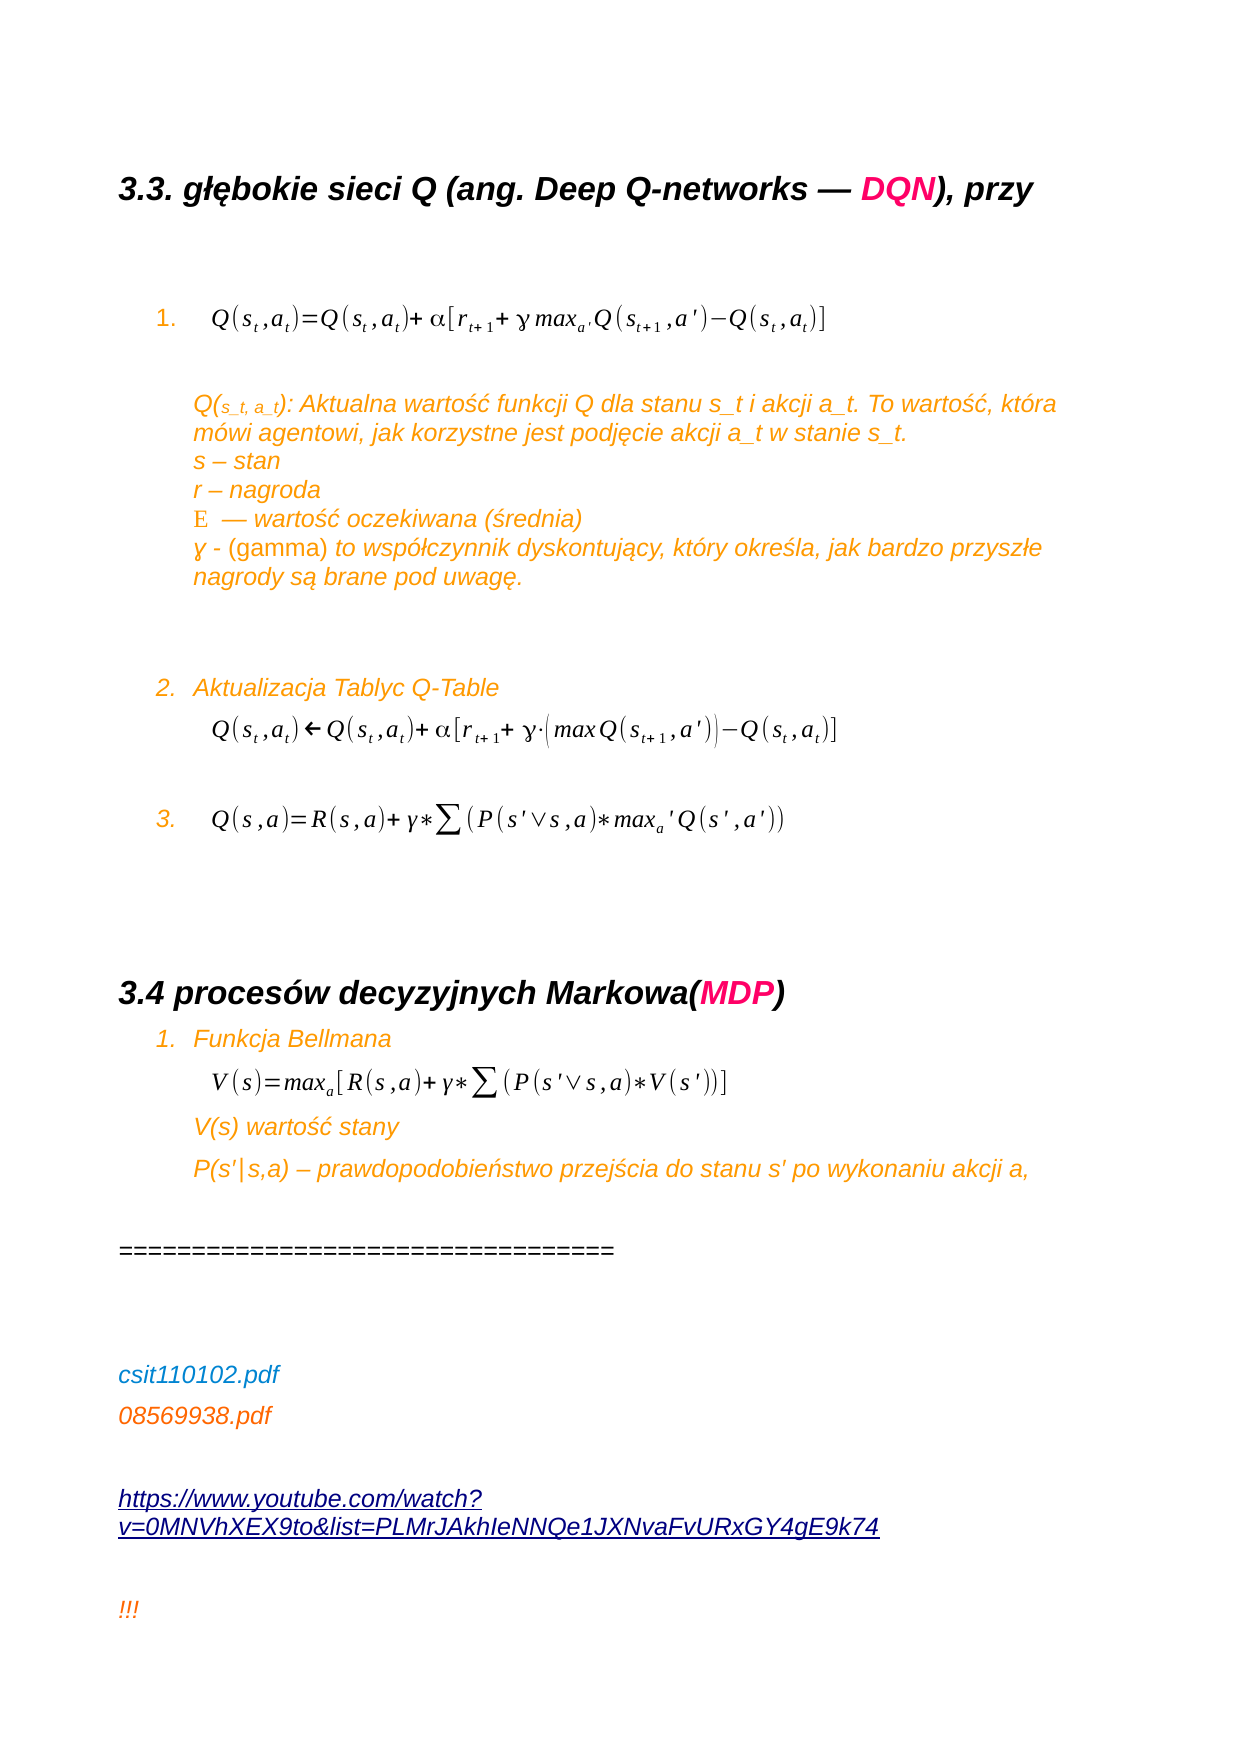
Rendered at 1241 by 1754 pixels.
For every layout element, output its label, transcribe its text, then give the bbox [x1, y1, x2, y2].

list Q(s_t, a_t): Aktualna wartość funkcji Q dla stanu s_t i akcji a_t. To wartość, która mówi agentowi, jak korzystne jest podjęcie akcji a_t w stanie s_t. s – stan r – nagroda E — wartość oczekiwana (średnia) ɣ - (gamma) to współczynnik dyskontujący, który określa, jak bardzo przyszłe nagrody są brane pod uwagę. [156, 389, 1122, 619]
text 3.3. głębokie sieci Q (ang. Deep Q-networks — DQN), przy [118, 169, 1122, 207]
text https://www.youtube.com/watch?v=0MNVhXEX9to&list=PLMrJAkhIeNNQe1JXNvaFvURxGY4gE9k74 [118, 1484, 1122, 1541]
text !!! [118, 1595, 1122, 1624]
list P(s′∣s,a) – prawdopodobieństwo przejścia do stanu s′ po wykonaniu akcji a, [156, 1154, 1122, 1182]
list Funkcja Bellmana [156, 1024, 1122, 1053]
text csit110102.pdf [118, 1360, 1122, 1389]
list Aktualizacja Tablyc Q-Table [156, 673, 1122, 701]
text 3.4 procesów decyzyjnych Markowa(MDP) [118, 973, 1122, 1012]
text ================================== [118, 1236, 1122, 1265]
list V(s) wartość stany [156, 1112, 1122, 1141]
text 08569938.pdf [118, 1401, 1122, 1430]
